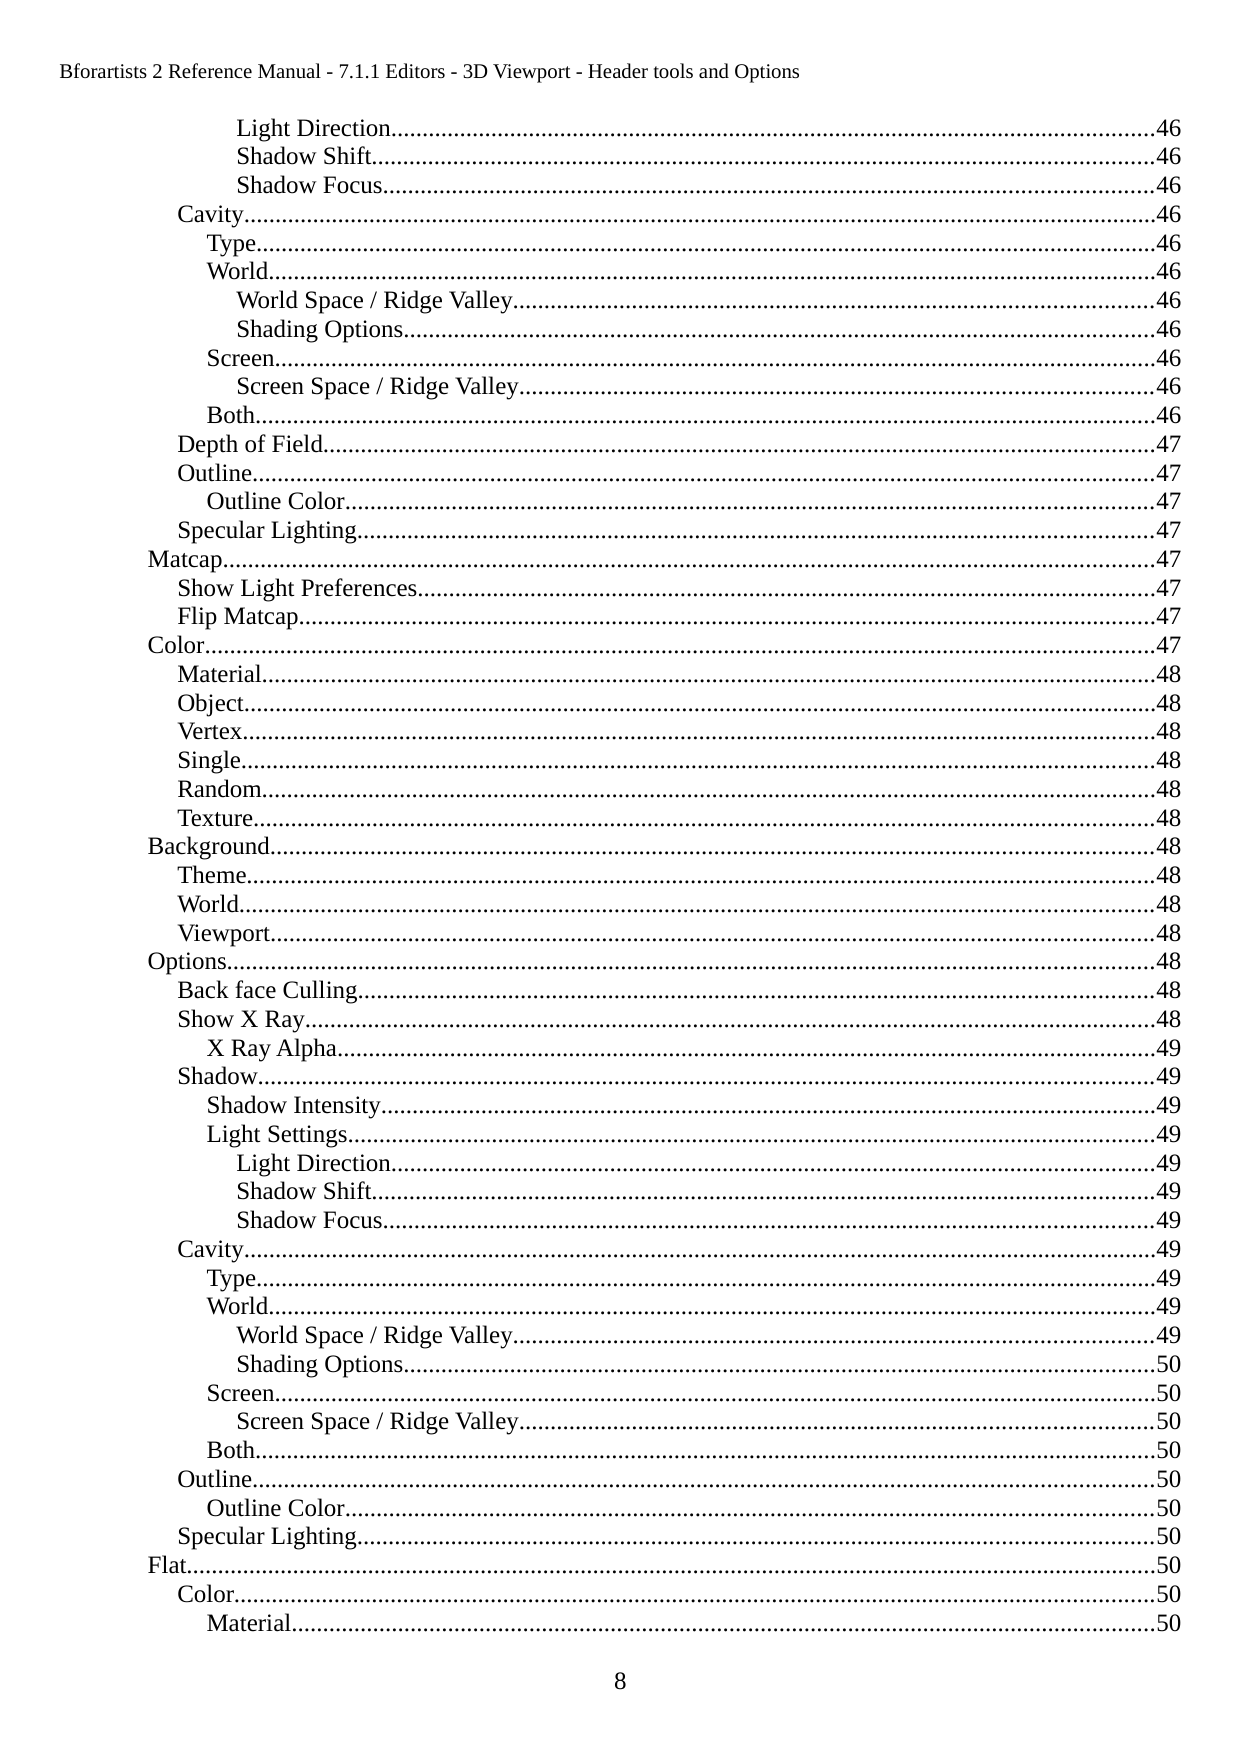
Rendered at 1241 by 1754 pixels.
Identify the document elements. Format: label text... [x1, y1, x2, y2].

text Color 50 [177, 1579, 1181, 1608]
text Type 46 [206, 228, 1181, 256]
text World 46 [206, 256, 1181, 285]
text Material 50 [206, 1608, 1181, 1636]
text Cavity 46 [177, 199, 1181, 228]
text Single 48 [177, 745, 1181, 774]
text Shadow Focus 46 [236, 170, 1181, 199]
text Shading Options 50 [236, 1349, 1181, 1378]
text Shadow 49 [177, 1061, 1181, 1090]
text Viewport 48 [177, 918, 1181, 946]
text Shadow Focus 49 [236, 1205, 1181, 1234]
text X Ray Alpha 49 [206, 1033, 1181, 1061]
text World 49 [206, 1291, 1181, 1320]
text Outline 50 [177, 1464, 1181, 1493]
text Screen 46 [206, 343, 1181, 371]
text Screen 50 [206, 1378, 1181, 1406]
text Light Direction 46 [236, 113, 1181, 141]
text World Space / Ridge Valley 46 [236, 285, 1181, 314]
text Shadow Shift 49 [236, 1176, 1181, 1205]
text Shading Options 46 [236, 314, 1181, 343]
text Specular Lighting 50 [177, 1521, 1181, 1550]
text Flat 50 [147, 1550, 1181, 1579]
text Specular Lighting 47 [177, 515, 1181, 544]
text Texture 48 [177, 803, 1181, 831]
text Matcap 47 [147, 544, 1181, 573]
text Light Settings 49 [206, 1119, 1181, 1148]
text Both 50 [206, 1435, 1181, 1464]
text Material 48 [177, 659, 1181, 688]
text Outline Color 50 [206, 1493, 1181, 1521]
text Outline 47 [177, 458, 1181, 486]
text Options 48 [147, 946, 1181, 975]
text Depth of Field 47 [177, 429, 1181, 458]
text Back face Culling 48 [177, 975, 1181, 1004]
text Shadow Intensity 49 [206, 1090, 1181, 1119]
text Vertex 48 [177, 716, 1181, 745]
text Screen Space / Ridge Valley 50 [236, 1406, 1181, 1435]
text Type 49 [206, 1263, 1181, 1291]
text Flip Matcap 47 [177, 601, 1181, 630]
text Color 47 [147, 630, 1181, 659]
text World 48 [177, 889, 1181, 918]
text Cavity 49 [177, 1234, 1181, 1263]
text Screen Space / Ridge Valley 46 [236, 371, 1181, 400]
text World Space / Ridge Valley 49 [236, 1320, 1181, 1349]
text Theme 48 [177, 860, 1181, 889]
text Light Direction 49 [236, 1148, 1181, 1176]
text Random 48 [177, 774, 1181, 803]
text Outline Color 47 [206, 486, 1181, 515]
text Both 46 [206, 400, 1181, 429]
text Show X Ray 48 [177, 1004, 1181, 1033]
text Shadow Shift 46 [236, 141, 1181, 170]
text Background 48 [147, 831, 1181, 860]
text Object 48 [177, 688, 1181, 716]
text Show Light Preferences 47 [177, 573, 1181, 601]
